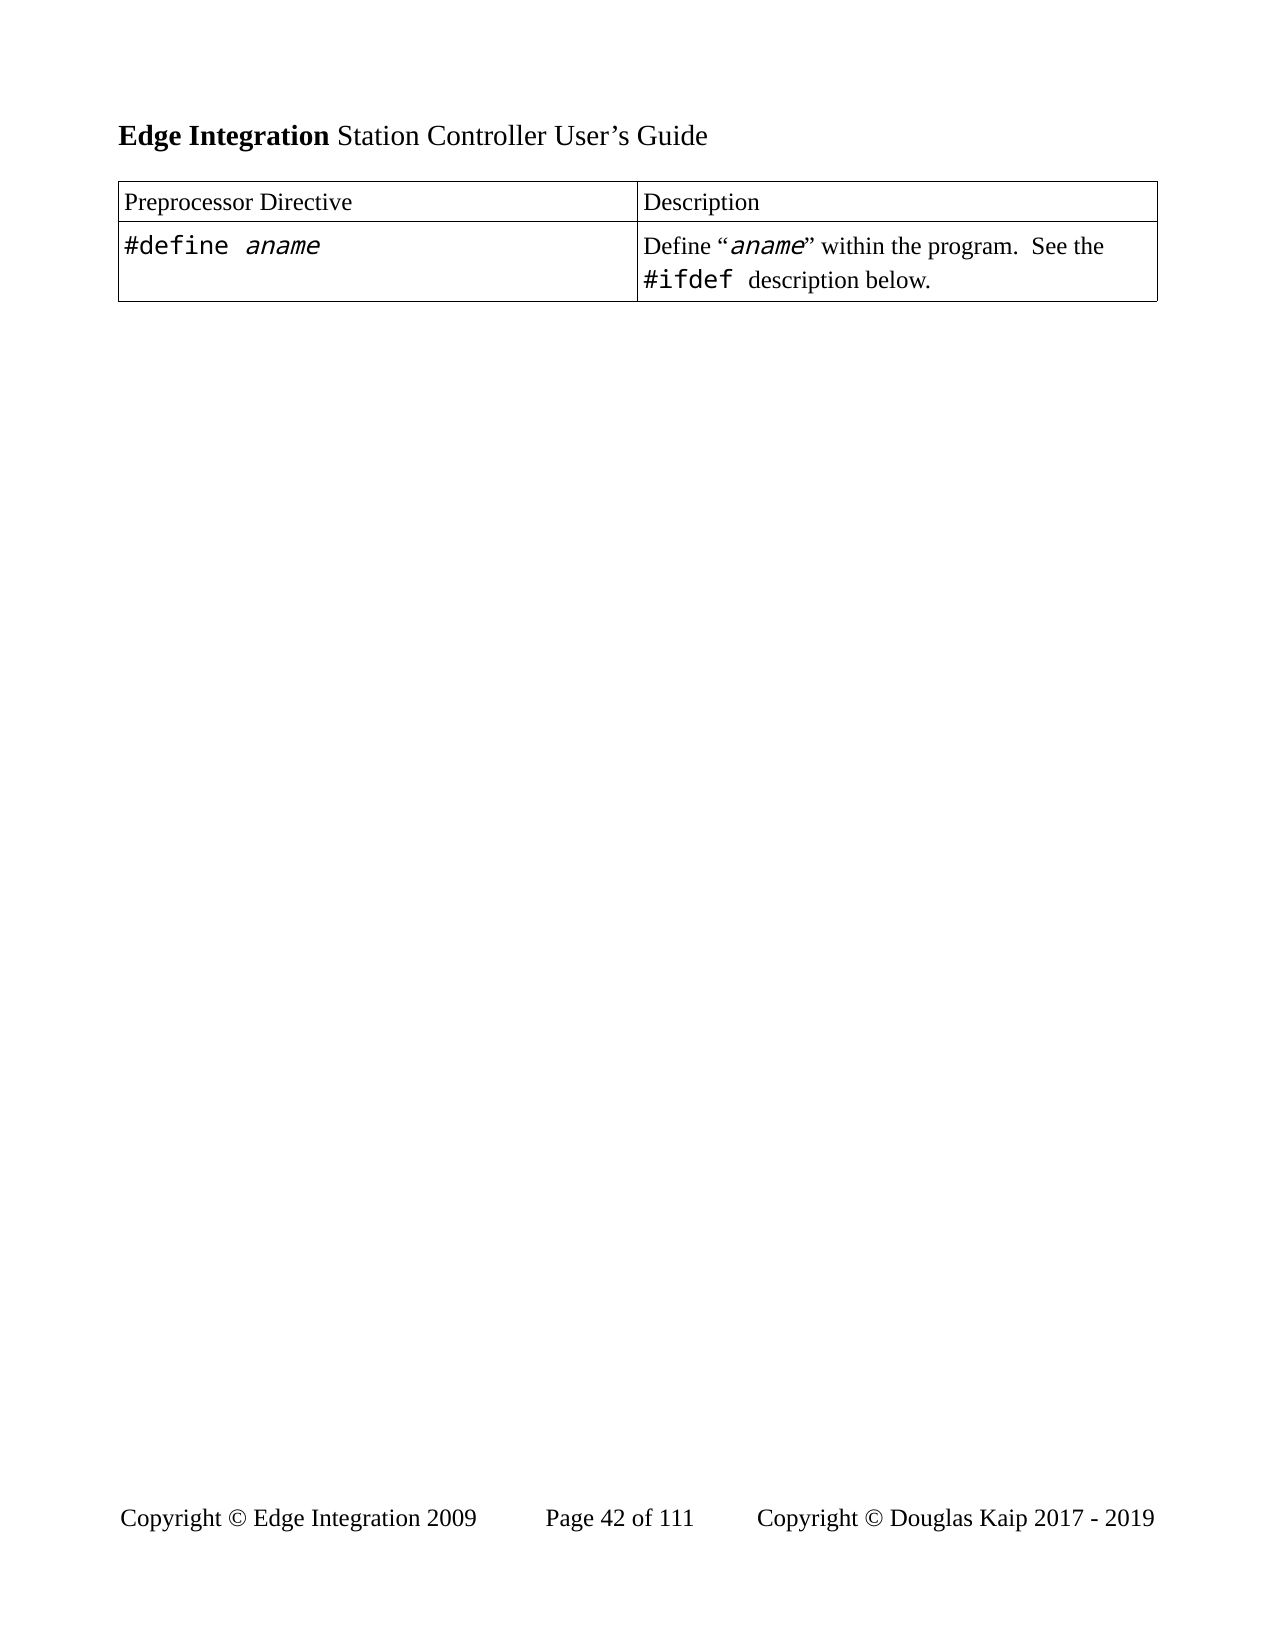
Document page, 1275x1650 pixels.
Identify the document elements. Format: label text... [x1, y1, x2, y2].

table_header Preprocessor Directive [119, 182, 637, 221]
table_cell #define aname [119, 222, 637, 301]
table_cell Define “aname” within the program. See the #ifdef description below. [638, 222, 1157, 301]
table_header Description [638, 182, 1157, 221]
